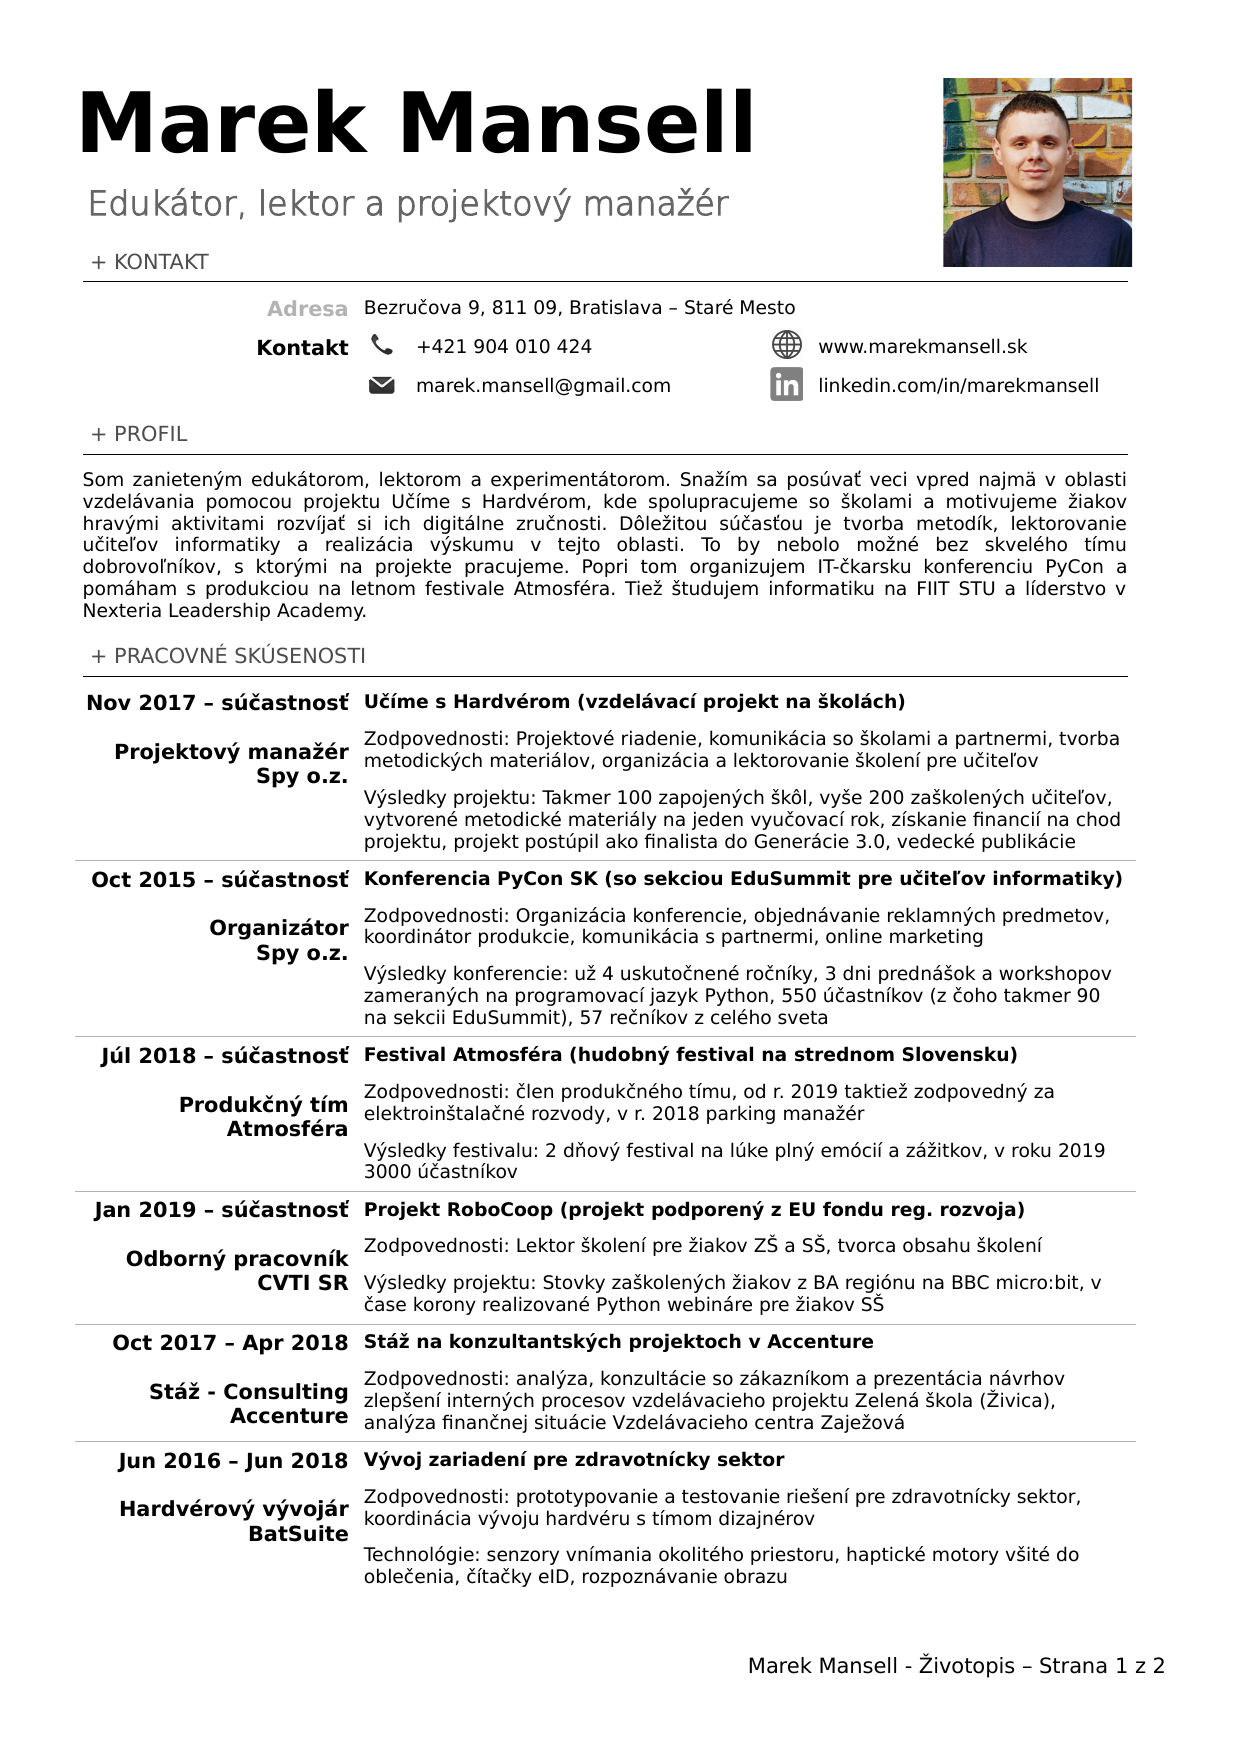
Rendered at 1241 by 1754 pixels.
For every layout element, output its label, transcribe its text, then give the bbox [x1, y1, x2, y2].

table_cell [356, 368, 408, 407]
table_cell Adresa [75, 289, 356, 328]
picture [365, 367, 399, 401]
table_header Marek Mansell Edukátor, lektor a projektový manažér [75, 75, 940, 235]
table_cell Kontakt [75, 329, 356, 368]
table_cell Konferencia PyCon SK (so sekciou EduSummit pre učiteľov informatiky) Zodpovednosti: Organizácia konferencie, objednávanie reklamných predmetov, koordinátor produkcie, komunikácia s partnermi, online marketing Výsledky konferencie: už 4 uskutočnené ročníky, 3 dni prednášok a workshopov zameraných na programovací jazyk Python, 550 účastníkov (z čoho takmer 90 na sekcii EduSummit), 57 rečníkov z celého sveta [356, 861, 1136, 1036]
table_cell Júl 2018 – súčastnosť Produkčný tím Atmosféra [75, 1037, 356, 1191]
picture [770, 367, 803, 401]
table_cell Jan 2019 – súčastnosť Odborný pracovník CVTI SR [75, 1192, 356, 1323]
table_cell [763, 329, 811, 368]
table_cell Vývoj zariadení pre zdravotnícky sektor Zodpovednosti: prototypovanie a testovanie riešení pre zdravotnícky sektor, koordinácia vývoju hardvéru s tímom dizajnérov Technológie: senzory vnímania okolitého priestoru, haptické motory všité do oblečenia, čítačky eID, rozpoznávanie obrazu [356, 1442, 1136, 1596]
table_cell Oct 2017 – Apr 2018 Stáž - Consulting Accenture [75, 1325, 356, 1441]
table_cell Jun 2016 – Jun 2018 Hardvérový vývojár BatSuite [75, 1442, 356, 1596]
table_cell Oct 2015 – súčastnosť Organizátor Spy o.z. [75, 861, 356, 1036]
table_cell Stáž na konzultantských projektoch v Accenture Zodpovednosti: analýza, konzultácie so zákazníkom a prezentácia návrhov zlepšení interných procesov vzdelávacieho projektu Zelená škola (Živica), analýza finančnej situácie Vzdelávacieho centra Zaježová [356, 1325, 1136, 1441]
table_cell + PROFIL [75, 407, 1136, 461]
table_cell marek.mansell@gmail.com [408, 368, 763, 407]
table_header [940, 75, 1136, 235]
table_cell Projekt RoboCoop (projekt podporený z EU fondu reg. rozvoja) Zodpovednosti: Lektor školení pre žiakov ZŠ a SŠ, tvorca obsahu školení Výsledky projektu: Stovky zaškolených žiakov z BA regiónu na BBC micro:bit, v čase korony realizované Python webináre pre žiakov SŠ [356, 1192, 1136, 1323]
picture [366, 328, 399, 361]
table_cell linkedin.com/in/marekmansell [811, 368, 1136, 407]
table_cell Učíme s Hardvérom (vzdelávací projekt na školách) Zodpovednosti: Projektové riadenie, komunikácia so školami a partnermi, tvorba metodických materiálov, organizácia a lektorovanie školení pre učiteľov Výsledky projektu: Takmer 100 zapojených škôl, vyše 200 zaškolených učiteľov, vytvorené metodické materiály na jeden vyučovací rok, získanie financií na chod projektu, projekt postúpil ako finalista do Generácie 3.0, vedecké publikácie [356, 684, 1136, 860]
table_cell Som zanieteným edukátorom, lektorom a experimentátorom. Snažím sa posúvať veci vpred najmä v oblasti vzdelávania pomocou projektu Učíme s Hardvérom, kde spolupracujeme so školami a motivujeme žiakov hravými aktivitami rozvíjať si ich digitálne zručnosti. Dôležitou súčasťou je tvorba metodík, lektorovanie učiteľov informatiky a realizácia výskumu v tejto oblasti. To by nebolo možné bez skvelého tímu dobrovoľníkov, s ktorými na projekte pracujeme. Popri tom organizujem IT-čkarsku konferenciu PyCon a pomáham s produkciou na letnom festivale Atmosféra. Tiež študujem informatiku na FIIT STU a líderstvo v Nexteria Leadership Academy. [75, 461, 1136, 629]
table_cell Nov 2017 – súčastnosť Projektový manažér Spy o.z. [75, 684, 356, 860]
table_cell [356, 329, 408, 368]
table_cell +421 904 010 424 [408, 329, 763, 368]
table_cell Bezručova 9, 811 09, Bratislava – Staré Mesto [356, 289, 1136, 328]
table_cell Festival Atmosféra (hudobný festival na strednom Slovensku) Zodpovednosti: člen produkčného tímu, od r. 2019 taktiež zodpovedný za elektroinštalačné rozvody, v r. 2018 parking manažér Výsledky festivalu: 2 dňový festival na lúke plný emócií a zážitkov, v roku 2019 3000 účastníkov [356, 1037, 1136, 1191]
table_cell [75, 368, 356, 407]
picture [770, 328, 803, 361]
table_cell + KONTAKT [75, 235, 1136, 289]
picture [943, 78, 1133, 267]
table_cell + PRACOVNÉ SKÚSENOSTI [75, 630, 1136, 684]
table_cell www.marekmansell.sk [811, 329, 1136, 368]
table_cell [763, 368, 811, 407]
